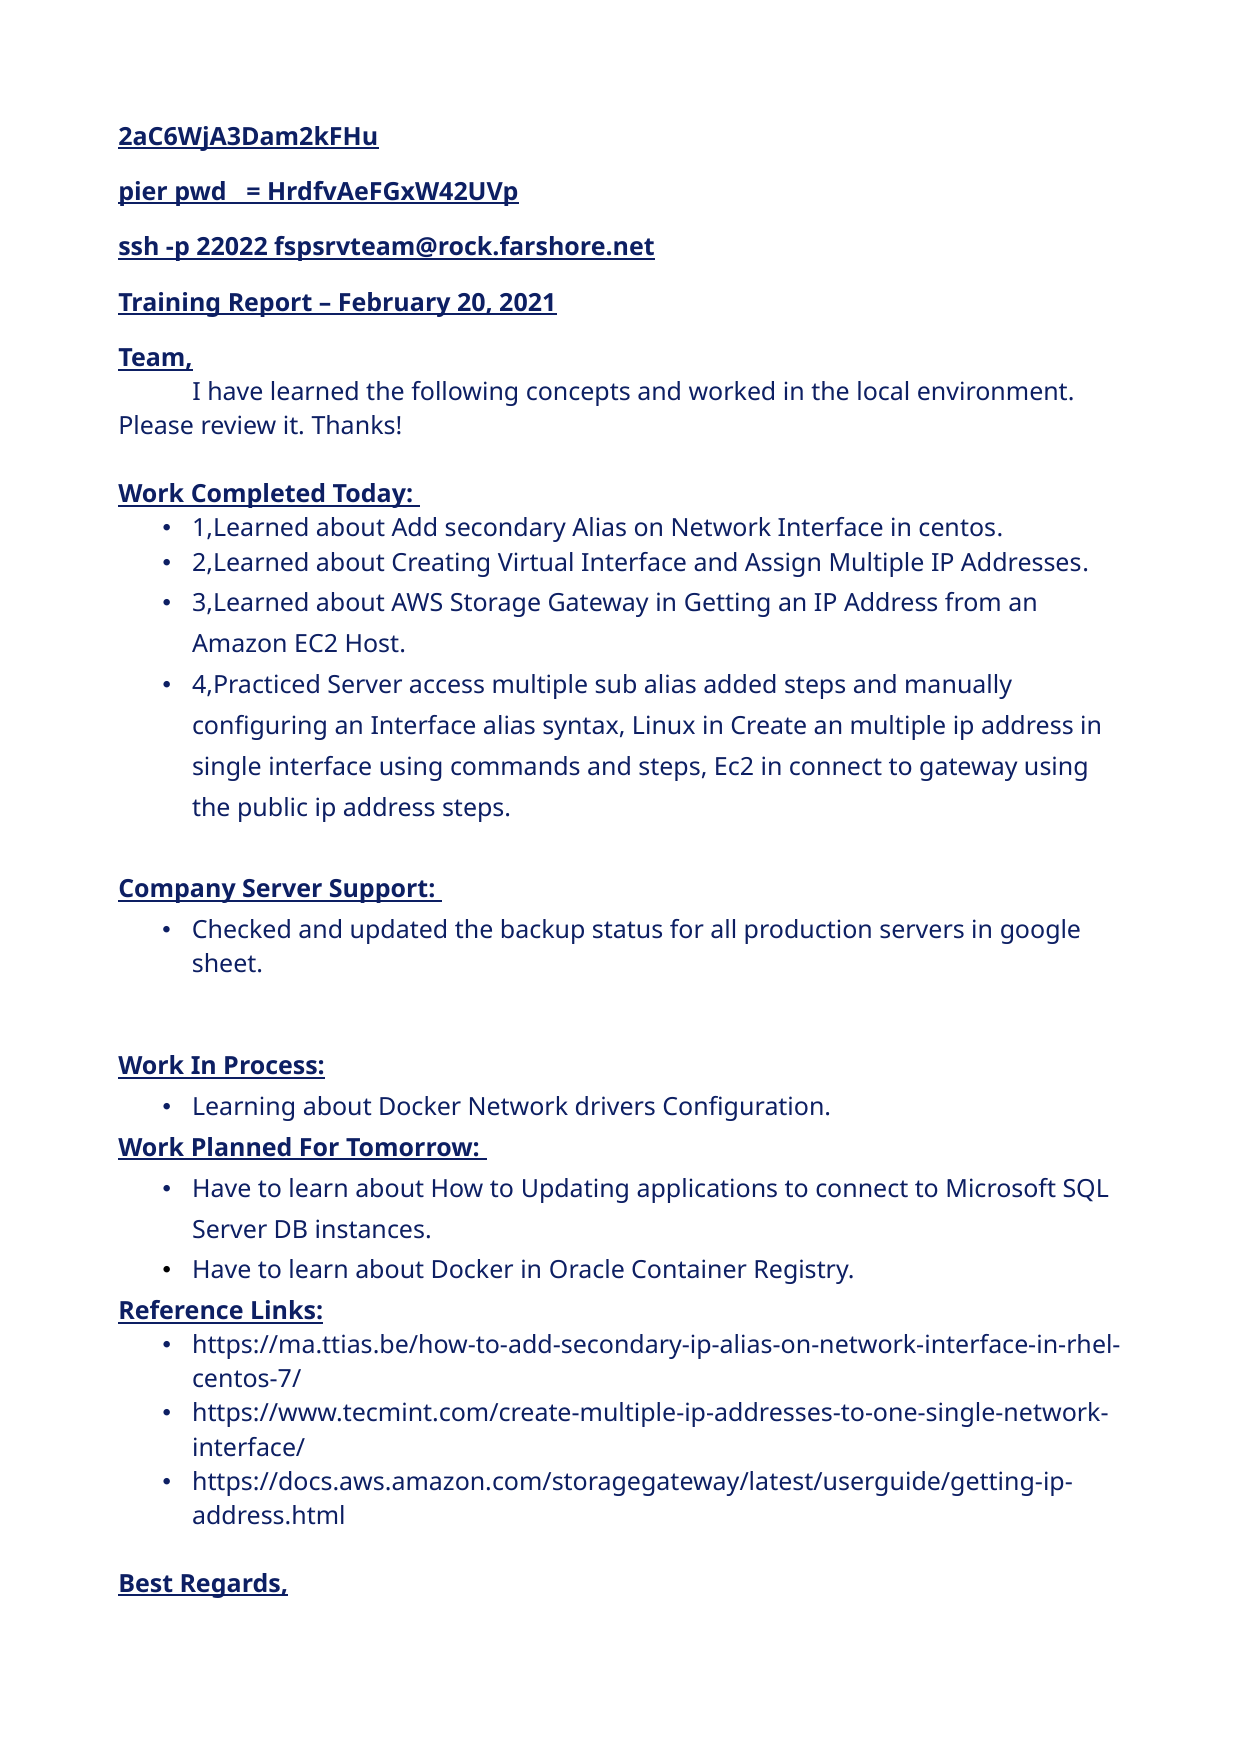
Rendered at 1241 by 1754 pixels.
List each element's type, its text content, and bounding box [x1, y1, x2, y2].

list 4,Practiced Server access multiple sub alias added steps and manually configuring an Interface alias syntax, Linux in Create an multiple ip address in single interface using commands and steps, Ec2 in connect to gateway using the public ip address steps. [162, 667, 1122, 823]
list 1,Learned about Add secondary Alias on Network Interface in centos. [162, 510, 1122, 544]
text Company Server Support: [118, 871, 1122, 905]
list 2,Learned about Creating Virtual Interface and Assign Multiple IP Addresses. [162, 544, 1122, 578]
list Have to learn about How to Updating applications to connect to Microsoft SQL Server DB instances. [162, 1170, 1122, 1245]
text 2aC6WjA3Dam2kFHu [118, 118, 1122, 152]
text Reference Links: [118, 1293, 1122, 1327]
list Have to learn about Docker in Oracle Container Registry. [162, 1252, 1122, 1286]
text Best Regards, [118, 1565, 1122, 1599]
text Team, [118, 340, 1122, 374]
list https://ma.ttias.be/how-to-add-secondary-ip-alias-on-network-interface-in-rhel-centos-7/ [162, 1327, 1122, 1395]
text ssh -p 22022 fspsrvteam@rock.farshore.net [118, 229, 1122, 263]
list https://www.tecmint.com/create-multiple-ip-addresses-to-one-single-network-interface/ [162, 1395, 1122, 1463]
text pier pwd = HrdfvAeFGxW42UVp [118, 173, 1122, 208]
list https://docs.aws.amazon.com/storagegateway/latest/userguide/getting-ip-address.html [162, 1463, 1122, 1531]
text I have learned the following concepts and worked in the local environment. Please review it. Thanks! [118, 374, 1122, 442]
subtitle Checked and updated the backup status for all production servers in google sheet. [162, 912, 1122, 980]
text Training Report – February 20, 2021 [118, 284, 1122, 318]
list Learning about Docker Network drivers Configuration. [162, 1089, 1122, 1123]
text Work Completed Today: [118, 476, 1122, 510]
text Work In Process: [118, 1048, 1122, 1082]
text Work Planned For Tomorrow: [118, 1129, 1122, 1164]
list 3,Learned about AWS Storage Gateway in Getting an IP Address from an Amazon EC2 Host. [162, 585, 1122, 660]
